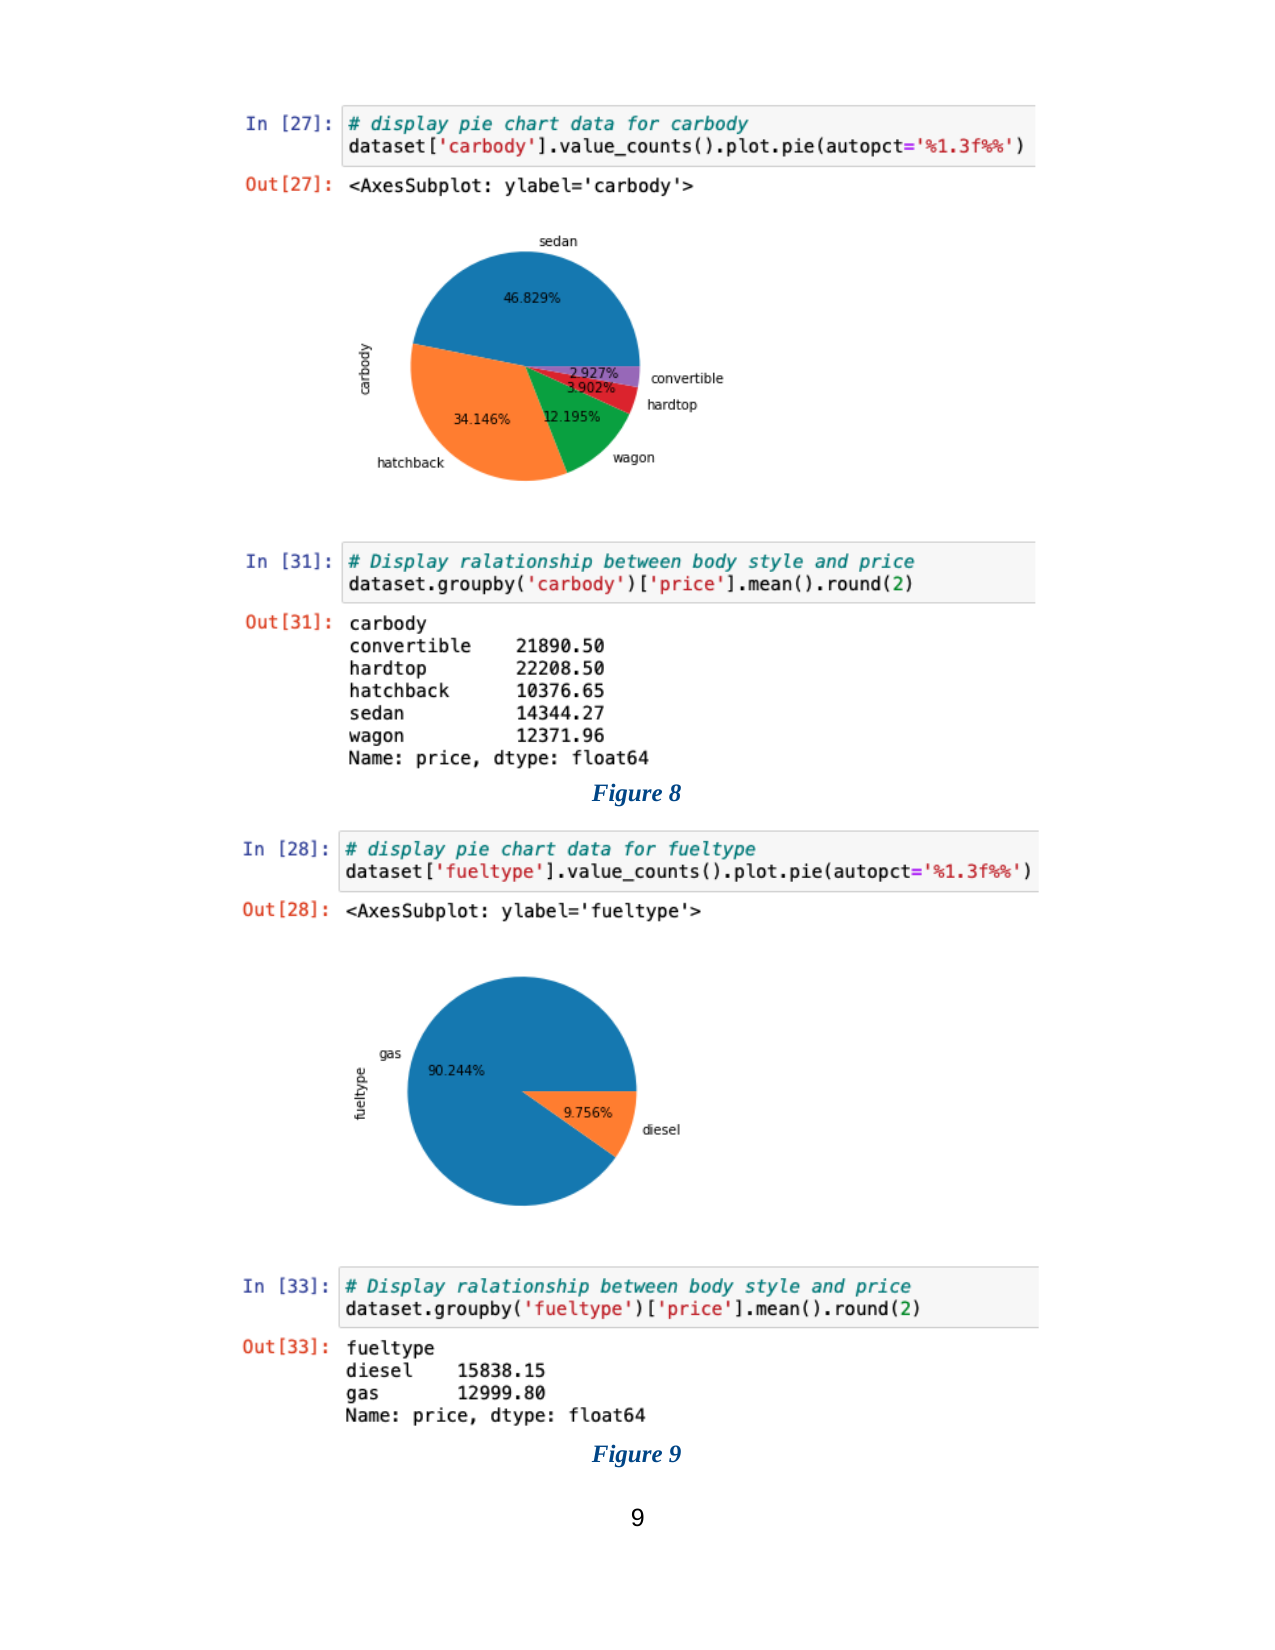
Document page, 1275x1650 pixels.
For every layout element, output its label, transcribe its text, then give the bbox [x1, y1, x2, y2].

text Figure 8 [239, 779, 1036, 807]
picture [236, 824, 1039, 1439]
picture [239, 96, 1036, 779]
text Figure 9 [236, 1439, 1039, 1468]
